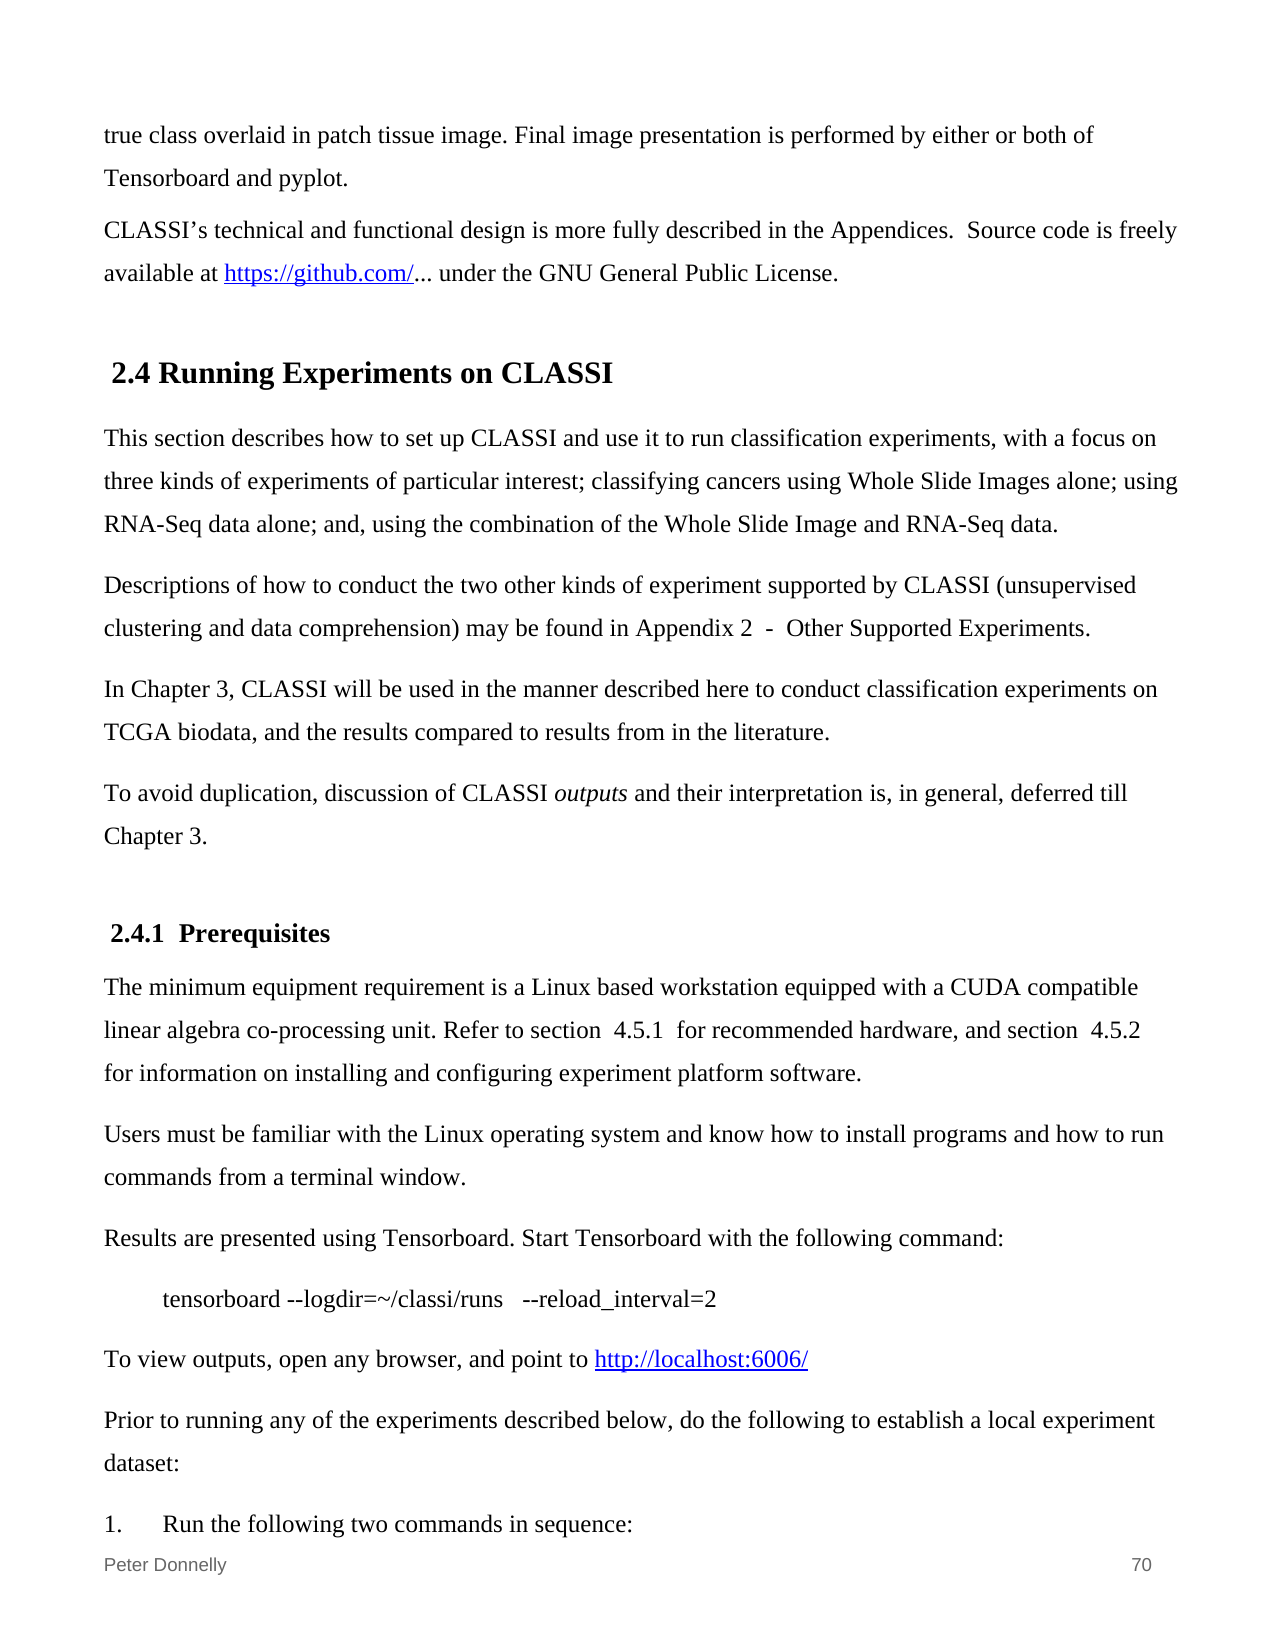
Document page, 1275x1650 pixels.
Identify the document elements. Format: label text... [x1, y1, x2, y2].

text To view outputs, open any browser, and point to http://localhost:6006/ [103, 1344, 1181, 1373]
list Run the following two commands in sequence: [103, 1509, 1181, 1538]
text true class overlaid in patch tissue image. Final image presentation is performed by either or both of Tensorboard and pyplot. [103, 120, 1181, 192]
text tensorboard --logdir=~/classi/runs --reload_interval=2 [162, 1284, 1181, 1312]
subtitle Prerequisites [103, 917, 1181, 948]
text In Chapter 3, CLASSI will be used in the manner described here to conduct classification experiments on TCGA biodata, and the results compared to results from in the literature. [103, 674, 1181, 746]
text Users must be familiar with the Linux operating system and know how to install programs and how to run commands from a terminal window. [103, 1119, 1181, 1191]
subtitle Running Experiments on CLASSI [103, 354, 1181, 390]
text To avoid duplication, discussion of CLASSI outputs and their interpretation is, in general, deferred till Chapter 3. [103, 778, 1181, 849]
text The minimum equipment requirement is a Linux based workstation equipped with a CUDA compatible linear algebra co-processing unit. Refer to section 4.5.1 for recommended hardware, and section 4.5.2 for information on installing and configuring experiment platform software. [103, 972, 1181, 1087]
list Results are presented using Tensorboard. Start Tensorboard with the following command: [103, 1223, 1181, 1252]
text CLASSI’s technical and functional design is more fully described in the Appendices. Source code is freely available at https://github.com/... under the GNU General Public License. [103, 215, 1181, 287]
text This section describes how to set up CLASSI and use it to run classification experiments, with a focus on three kinds of experiments of particular interest; classifying cancers using Whole Slide Images alone; using RNA-Seq data alone; and, using the combination of the Whole Slide Image and RNA-Seq data. [103, 423, 1181, 538]
text Descriptions of how to conduct the two other kinds of experiment supported by CLASSI (unsupervised clustering and data comprehension) may be found in Appendix 2 - Other Supported Experiments. [103, 570, 1181, 642]
text Prior to running any of the experiments described below, do the following to establish a local experiment dataset: [103, 1405, 1181, 1477]
